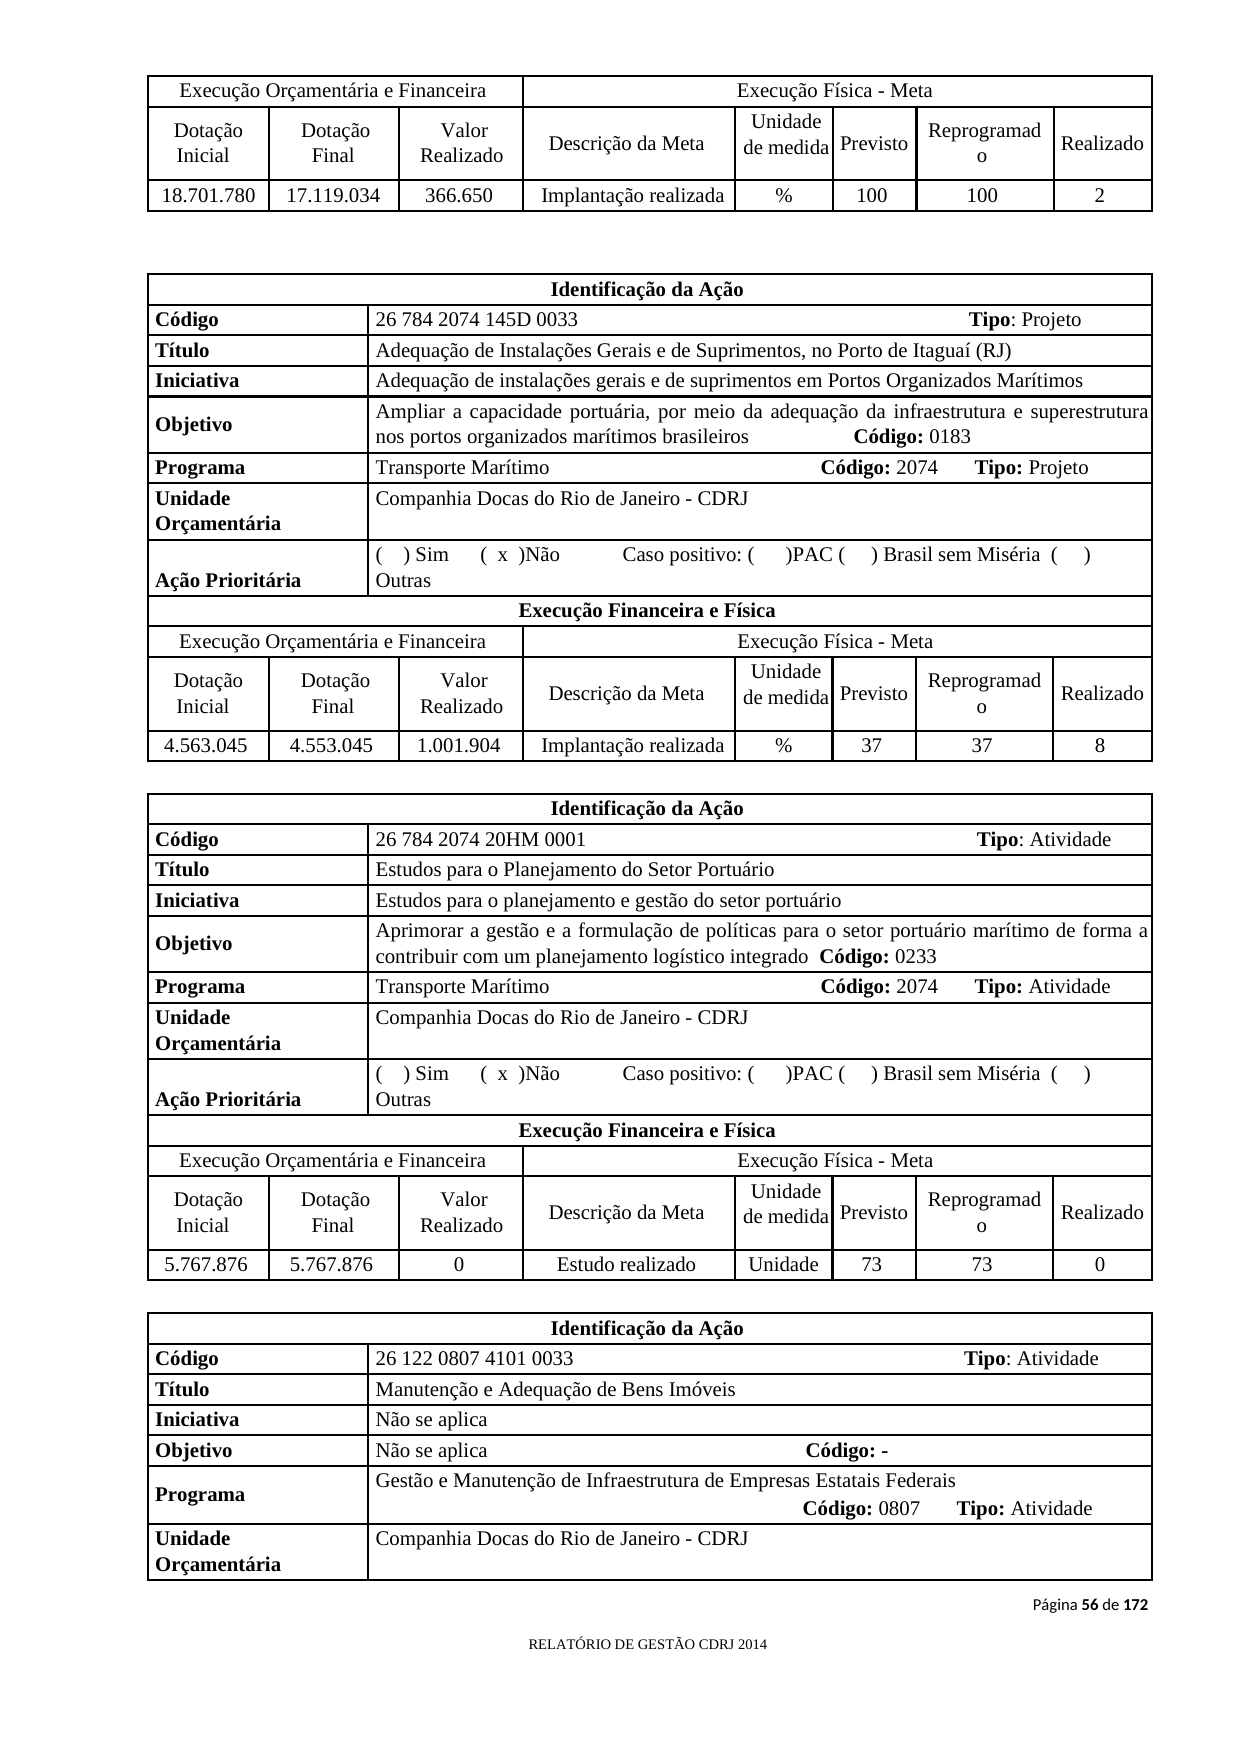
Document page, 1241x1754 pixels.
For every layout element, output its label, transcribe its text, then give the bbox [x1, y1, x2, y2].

table_cell Companhia Docas do Rio de Janeiro - CDRJ [369, 1525, 1151, 1579]
table_cell ( ) Sim ( x )Não Caso positivo: ( )PAC ( ) Brasil sem Miséria ( ) Outras [369, 1060, 1151, 1114]
table_cell Implantação realizada [524, 732, 734, 760]
table_cell Adequação de Instalações Gerais e de Suprimentos, no Porto de Itaguaí (RJ) [369, 336, 1151, 365]
table_cell Execução Orçamentária e Financeira [149, 627, 522, 656]
table_cell 366.650 [400, 181, 522, 210]
table_cell Transporte Marítimo Código: 2074 Tipo: Atividade [369, 973, 1151, 1002]
table_cell Ação Prioritária [149, 541, 367, 595]
table_cell Não se aplica [369, 1406, 1151, 1434]
table_cell Unidade Orçamentária [149, 484, 367, 538]
table_cell Aprimorar a gestão e a formulação de políticas para o setor portuário marítimo de forma a contribuir com um planejamento logístico integrado Código: 0233 [369, 917, 1151, 971]
table_cell Execução Física - Meta [524, 77, 1151, 106]
table_cell % [736, 732, 831, 760]
table_cell Unidade de medida [736, 658, 831, 729]
table_cell Manutenção e Adequação de Bens Imóveis [369, 1375, 1151, 1404]
table_cell Programa [149, 1467, 367, 1523]
table_cell Reprogramad o [917, 658, 1052, 729]
table_cell 8 [1054, 732, 1151, 760]
table_cell 5.767.876 [149, 1251, 268, 1279]
table_cell Valor Realizado [400, 1177, 522, 1249]
table_cell 4.563.045 [149, 732, 268, 760]
table_cell Iniciativa [149, 886, 367, 915]
table_cell 37 [834, 732, 915, 760]
table_cell Título [149, 336, 367, 365]
table_cell Objetivo [149, 917, 367, 971]
table_cell 2 [1055, 181, 1151, 210]
table_cell Execução Financeira e Física [149, 597, 1151, 625]
table_cell Reprogramad o [918, 108, 1053, 179]
table_cell % [736, 181, 832, 210]
table_cell Execução Orçamentária e Financeira [149, 77, 522, 106]
table_cell Previsto [834, 658, 915, 729]
table_cell 37 [917, 732, 1052, 760]
table_header Identificação da Ação [149, 275, 1151, 304]
table_cell Unidade de medida [736, 108, 832, 179]
table_cell Realizado [1055, 108, 1151, 179]
table_cell 26 784 2074 145D 0033 Tipo: Projeto [369, 306, 1151, 334]
table_cell Transporte Marítimo Código: 2074 Tipo: Projeto [369, 454, 1151, 482]
table_cell Descrição da Meta [524, 658, 734, 729]
table_cell Previsto [834, 108, 915, 179]
table_cell Unidade de medida [736, 1177, 831, 1249]
table_cell 4.553.045 [270, 732, 398, 760]
table_header Identificação da Ação [149, 1314, 1151, 1343]
table_cell Unidade Orçamentária [149, 1004, 367, 1058]
table_cell Iniciativa [149, 367, 367, 395]
table_cell Previsto [834, 1177, 915, 1249]
table_cell ( ) Sim ( x )Não Caso positivo: ( )PAC ( ) Brasil sem Miséria ( ) Outras [369, 541, 1151, 595]
table_cell 73 [834, 1251, 915, 1279]
table_cell 1.001.904 [400, 732, 522, 760]
table_cell Objetivo [149, 1436, 367, 1465]
table_cell Realizado [1054, 1177, 1151, 1249]
table_cell Adequação de instalações gerais e de suprimentos em Portos Organizados Marítimos [369, 367, 1151, 395]
table_cell Ação Prioritária [149, 1060, 367, 1114]
table_cell Dotação Inicial [149, 1177, 268, 1249]
table_cell Objetivo [149, 398, 367, 452]
table_cell 0 [1054, 1251, 1151, 1279]
table_cell Título [149, 1375, 367, 1404]
table_header Identificação da Ação [149, 795, 1151, 823]
table_cell Execução Orçamentária e Financeira [149, 1147, 522, 1175]
table_cell Não se aplica Código: - [369, 1436, 1151, 1465]
table_cell Implantação realizada [524, 181, 734, 210]
table_cell Ampliar a capacidade portuária, por meio da adequação da infraestrutura e superestrutura nos portos organizados marítimos brasileiros Código: 0183 [369, 398, 1151, 452]
table_cell Título [149, 856, 367, 884]
table_cell Valor Realizado [400, 108, 522, 179]
table_cell Realizado [1054, 658, 1151, 729]
table_cell Programa [149, 973, 367, 1002]
table_cell Código [149, 1345, 367, 1373]
table_cell Dotação Final [270, 658, 398, 729]
table_cell Gestão e Manutenção de Infraestrutura de Empresas Estatais Federais Código: 0807 Tipo: Atividade [369, 1467, 1151, 1523]
table_cell Dotação Inicial [149, 108, 268, 179]
table_cell Companhia Docas do Rio de Janeiro - CDRJ [369, 484, 1151, 538]
table_cell Unidade Orçamentária [149, 1525, 367, 1579]
table_cell Dotação Final [270, 108, 398, 179]
table_cell Código [149, 306, 367, 334]
table_cell Execução Financeira e Física [149, 1116, 1151, 1145]
table_cell Descrição da Meta [524, 1177, 734, 1249]
table_cell 5.767.876 [270, 1251, 398, 1279]
table_cell 26 122 0807 4101 0033 Tipo: Atividade [369, 1345, 1151, 1373]
table_cell Estudo realizado [524, 1251, 734, 1279]
table_cell Execução Física - Meta [524, 627, 1151, 656]
table_cell Estudos para o Planejamento do Setor Portuário [369, 856, 1151, 884]
table_cell Iniciativa [149, 1406, 367, 1434]
table_cell Dotação Inicial [149, 658, 268, 729]
table_cell Programa [149, 454, 367, 482]
table_cell Valor Realizado [400, 658, 522, 729]
table_cell Descrição da Meta [524, 108, 734, 179]
table_cell Estudos para o planejamento e gestão do setor portuário [369, 886, 1151, 915]
table_cell 18.701.780 [149, 181, 268, 210]
table_cell 73 [917, 1251, 1052, 1279]
table_cell 17.119.034 [270, 181, 398, 210]
table_cell Reprogramad o [917, 1177, 1052, 1249]
table_cell Código [149, 825, 367, 854]
table_cell 100 [834, 181, 915, 210]
table_cell Unidade [736, 1251, 831, 1279]
table_cell 26 784 2074 20HM 0001 Tipo: Atividade [369, 825, 1151, 854]
table_cell 100 [918, 181, 1053, 210]
table_cell Dotação Final [270, 1177, 398, 1249]
table_cell 0 [400, 1251, 522, 1279]
table_cell Execução Física - Meta [524, 1147, 1151, 1175]
table_cell Companhia Docas do Rio de Janeiro - CDRJ [369, 1004, 1151, 1058]
